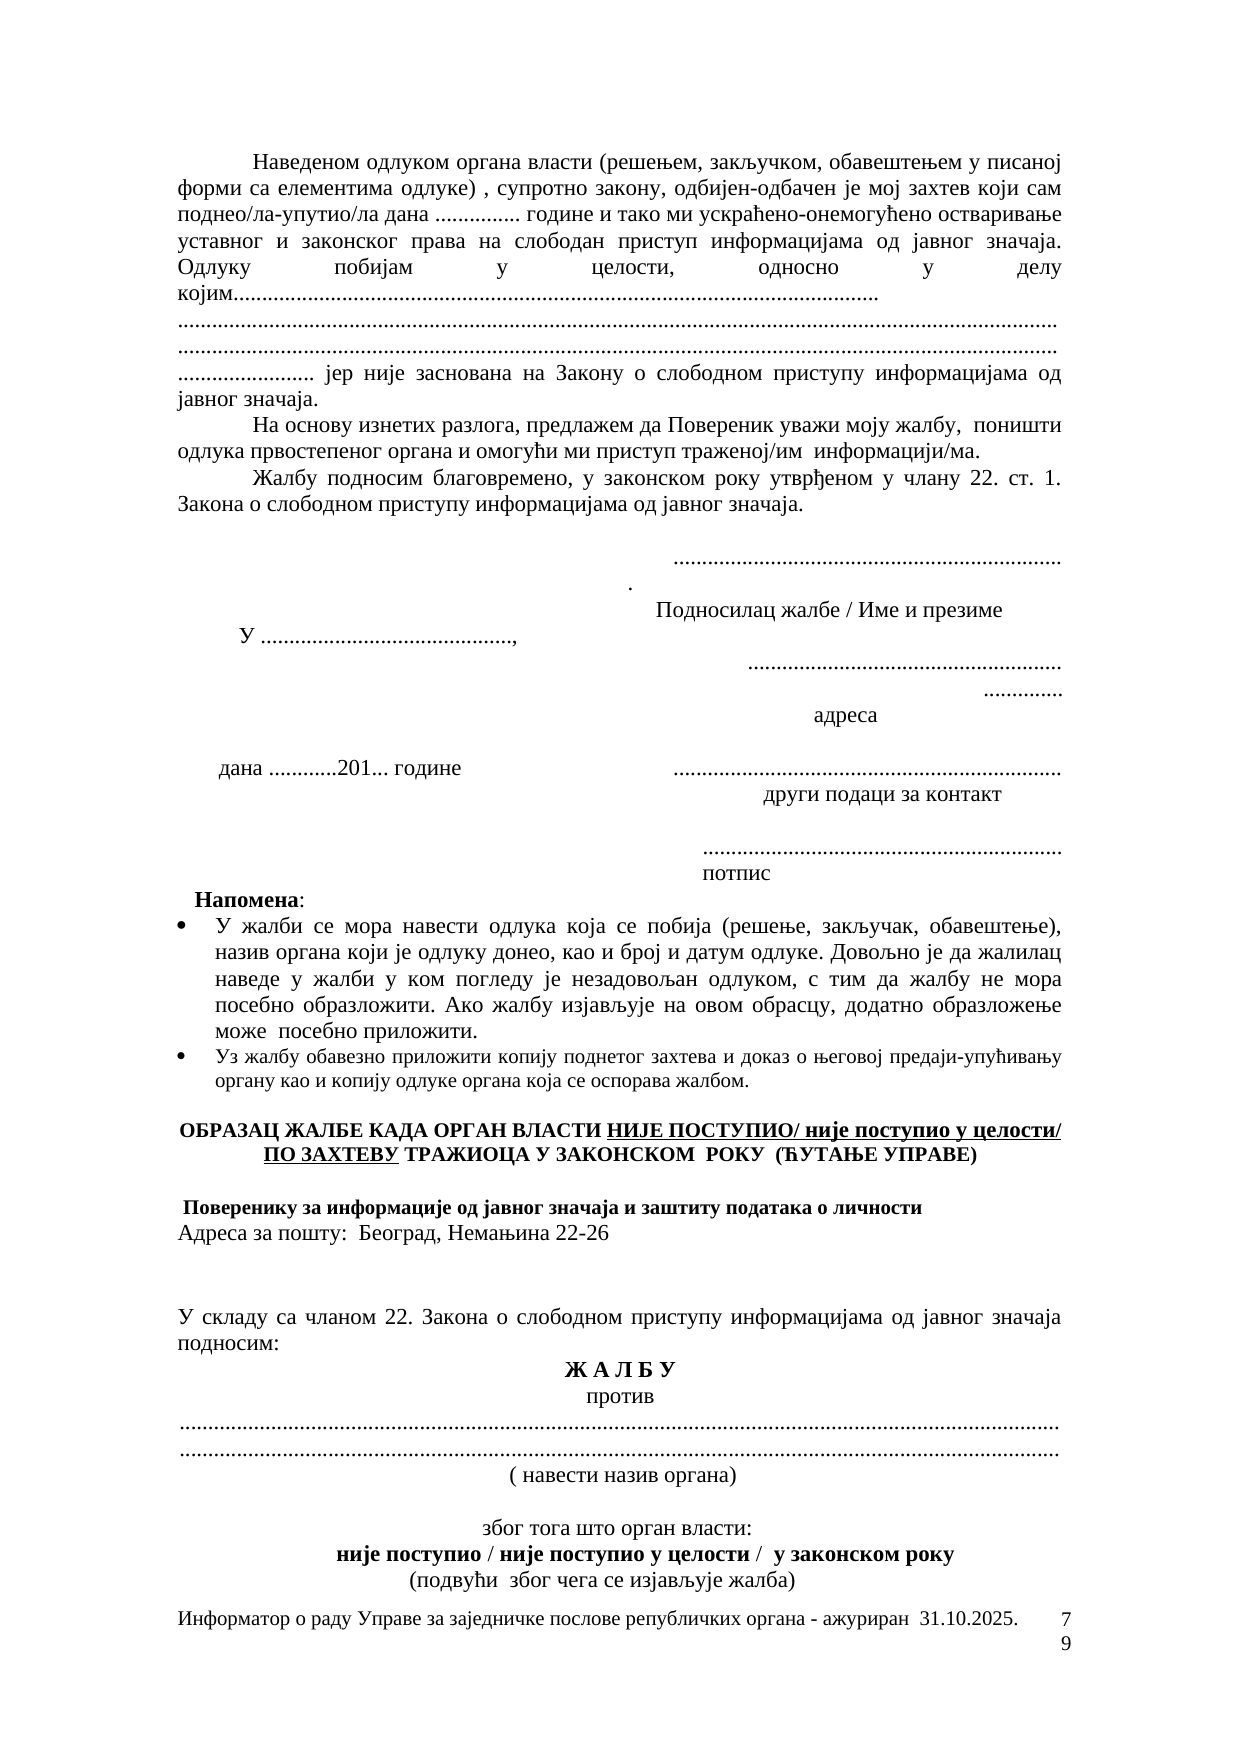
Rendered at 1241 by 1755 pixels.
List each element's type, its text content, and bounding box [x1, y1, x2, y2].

text Ж А Л Б У [177, 1356, 1063, 1382]
text дана ............201... године .................................................................... [177, 754, 1063, 780]
text није поступио / није поступио у целости / у законском року [227, 1540, 1063, 1567]
text У складу са чланом 22. Закона о слободном приступу информацијама од јавног значаја подносим: [177, 1303, 1063, 1356]
list Уз жалбу обавезно приложити копију поднетог захтева и доказ о његовој предаји-упућивању органу као и копију одлуке органа која се оспорава жалбом. [177, 1044, 1063, 1092]
text ..................................................................... [627, 543, 1063, 596]
text Наведеном одлуком органа власти (решењем, закључком, обавештењем у писаној форми са елементима одлуке) , супротно закону, одбијен-одбачен је мој захтев који сам поднео/ла-упутио/ла дана ............... године и тако ми ускраћено-онемогућено остваривање уставног и законског права на слободан приступ информацијама од јавног значаја. Oдлуку побијам у целости, односно у делу којим................................................................................................................. [177, 148, 1063, 306]
text други подаци за контакт [702, 780, 1063, 807]
text Жалбу подносим благовремено, у законском року утврђеном у члану 22. ст. 1. Закона о слободном приступу информацијама од јавног значаја. [177, 464, 1063, 517]
text ( навести назив органа) [177, 1461, 1063, 1487]
text адреса [177, 701, 1063, 727]
text .......................................................................................................................................................... [177, 1408, 1063, 1435]
text ............................................................................................................................................................................................................................................................................................................................................ јер није заснована на Закону о слободном приступу информацијама од јавног значаја. [177, 306, 1063, 411]
text Повереникy за информације од јавног значаја и заштиту података о личности [177, 1193, 1063, 1219]
text Адреса за пошту: Београд, Немањина 22-26 [177, 1219, 1063, 1245]
text .......................................................................................................................................................... [177, 1435, 1063, 1461]
text У ............................................, ..................................................................... [177, 622, 1063, 701]
text ОБРАЗАЦ ЖАЛБЕ КАДА ОРГАН ВЛАСТИ НИЈЕ ПОСТУПИО/ није поступио у целости/ ПО ЗАХТЕВУ ТРАЖИОЦА У ЗАКОНСКОМ РОКУ (ЋУТАЊЕ УПРАВЕ) [177, 1116, 1063, 1166]
text Подносилац жалбе / Име и презиме [627, 596, 1063, 622]
text против [177, 1382, 1063, 1408]
list У жалби се мора навести одлука која се побија (решење, закључак, обавештење), назив органа који је одлуку донео, као и број и датум одлуке. Довољно је да жалилац наведе у жалби у ком погледу је незадовољан одлуком, с тим да жалбу не мора посебно образложити. Ако жалбу изјављује на овом обрасцу, додатно образложење може посебно приложити. [177, 912, 1063, 1044]
text (подвући због чега се изјављује жалба) [215, 1567, 1063, 1593]
text Напомена: [177, 886, 1063, 912]
text ............................................................... потпис [702, 833, 1063, 886]
text На основу изнетих разлога, предлажем да Повереник уважи моју жалбу, поништи одлука првостепеног органа и омогући ми приступ траженој/им информацији/ма. [177, 411, 1063, 464]
text због тога што орган власти: [177, 1514, 1063, 1540]
